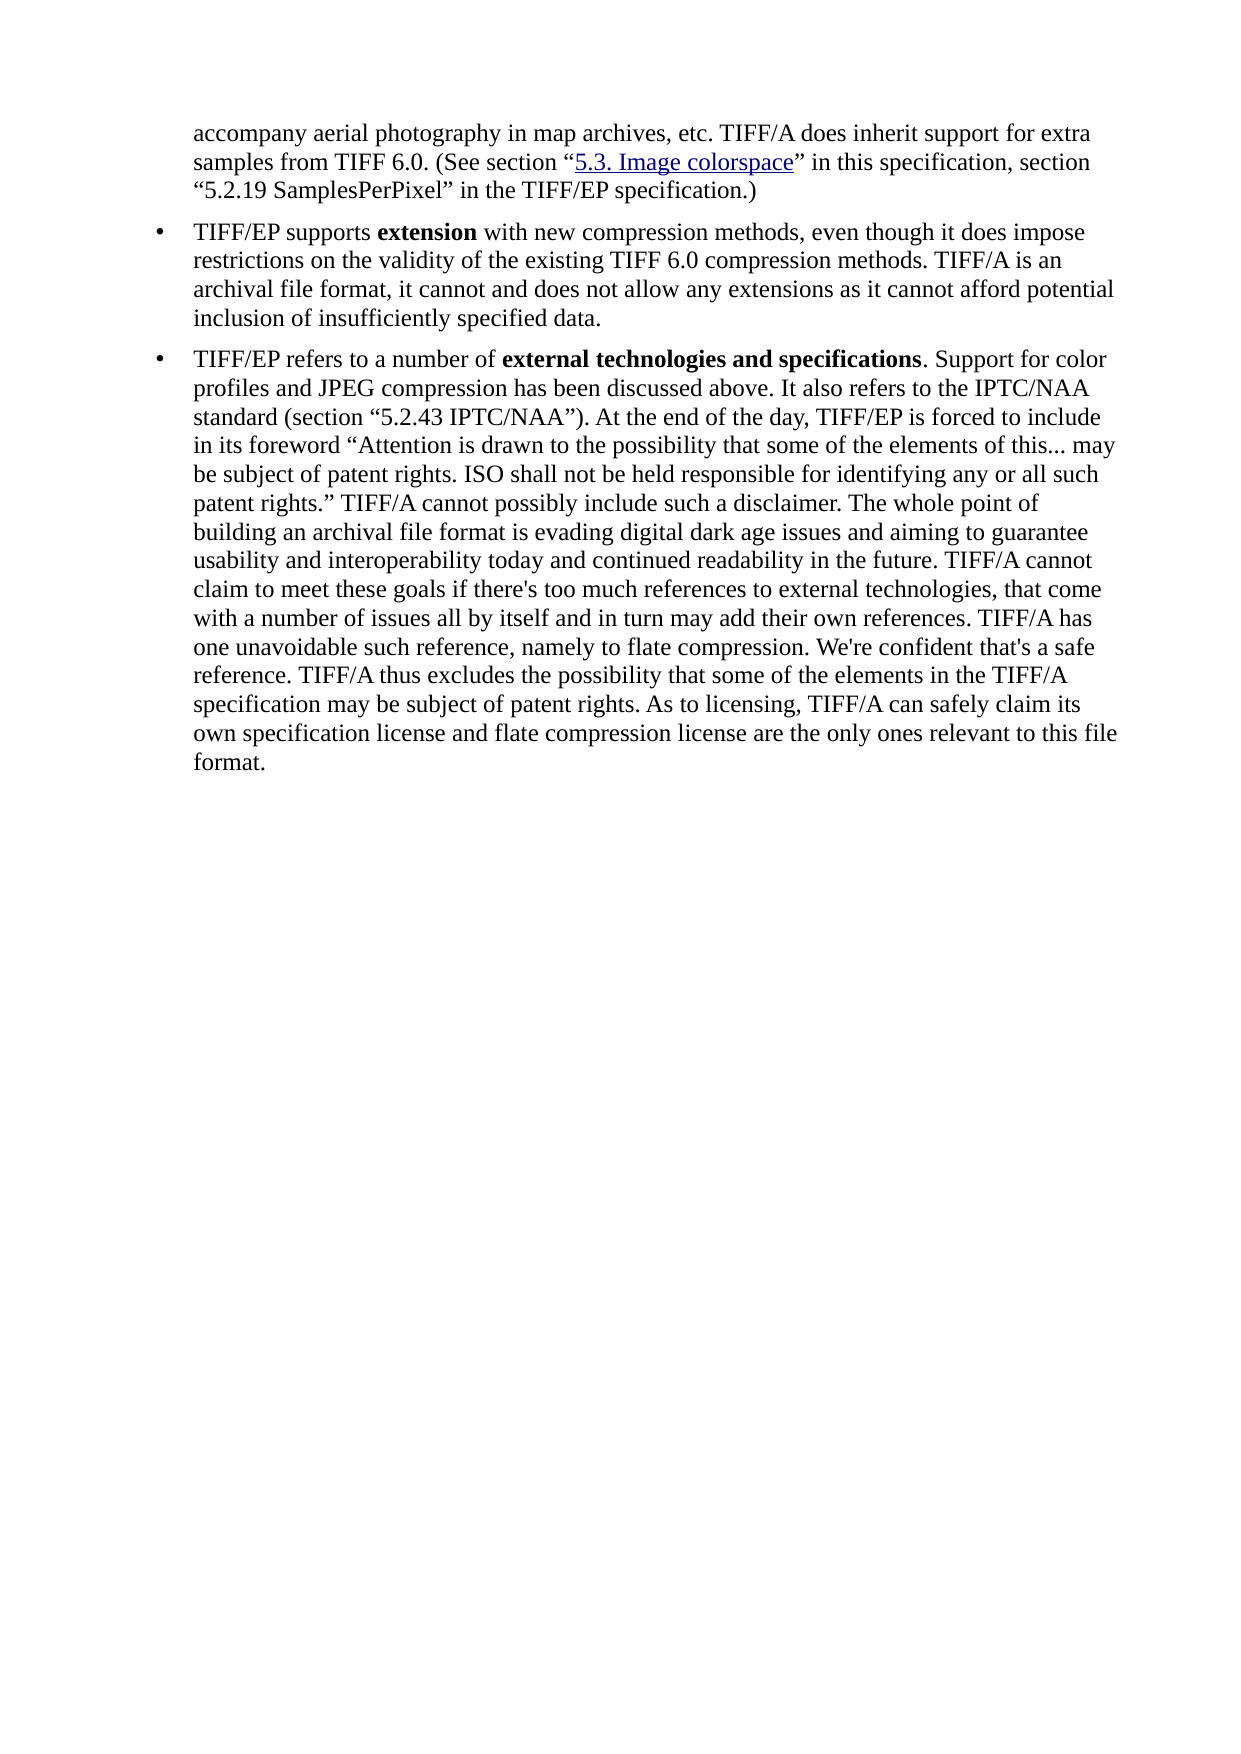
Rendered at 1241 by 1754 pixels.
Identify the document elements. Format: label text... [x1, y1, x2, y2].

list TIFF/EP supports extension with new compression methods, even though it does impose restrictions on the validity of the existing TIFF 6.0 compression methods. TIFF/A is an archival file format, it cannot and does not allow any extensions as it cannot afford potential inclusion of insufficiently specified data. [156, 217, 1122, 332]
list accompany aerial photography in map archives, etc. TIFF/A does inherit support for extra samples from TIFF 6.0. (See section “5.3. Image colorspace” in this specification, section “5.2.19 SamplesPerPixel” in the TIFF/EP specification.) [156, 118, 1122, 204]
list TIFF/EP refers to a number of external technologies and specifications. Support for color profiles and JPEG compression has been discussed above. It also refers to the IPTC/NAA standard (section “5.2.43 IPTC/NAA”). At the end of the day, TIFF/EP is forced to include in its foreword “Attention is drawn to the possibility that some of the elements of this... may be subject of patent rights. ISO shall not be held responsible for identifying any or all such patent rights.” TIFF/A cannot possibly include such a disclaimer. The whole point of building an archival file format is evading digital dark age issues and aiming to guarantee usability and interoperability today and continued readability in the future. TIFF/A cannot claim to meet these goals if there's too much references to external technologies, that come with a number of issues all by itself and in turn may add their own references. TIFF/A has one unavoidable such reference, namely to flate compression. We're confident that's a safe reference. TIFF/A thus excludes the possibility that some of the elements in the TIFF/A specification may be subject of patent rights. As to licensing, TIFF/A can safely claim its own specification license and flate compression license are the only ones relevant to this file format. [156, 344, 1122, 776]
